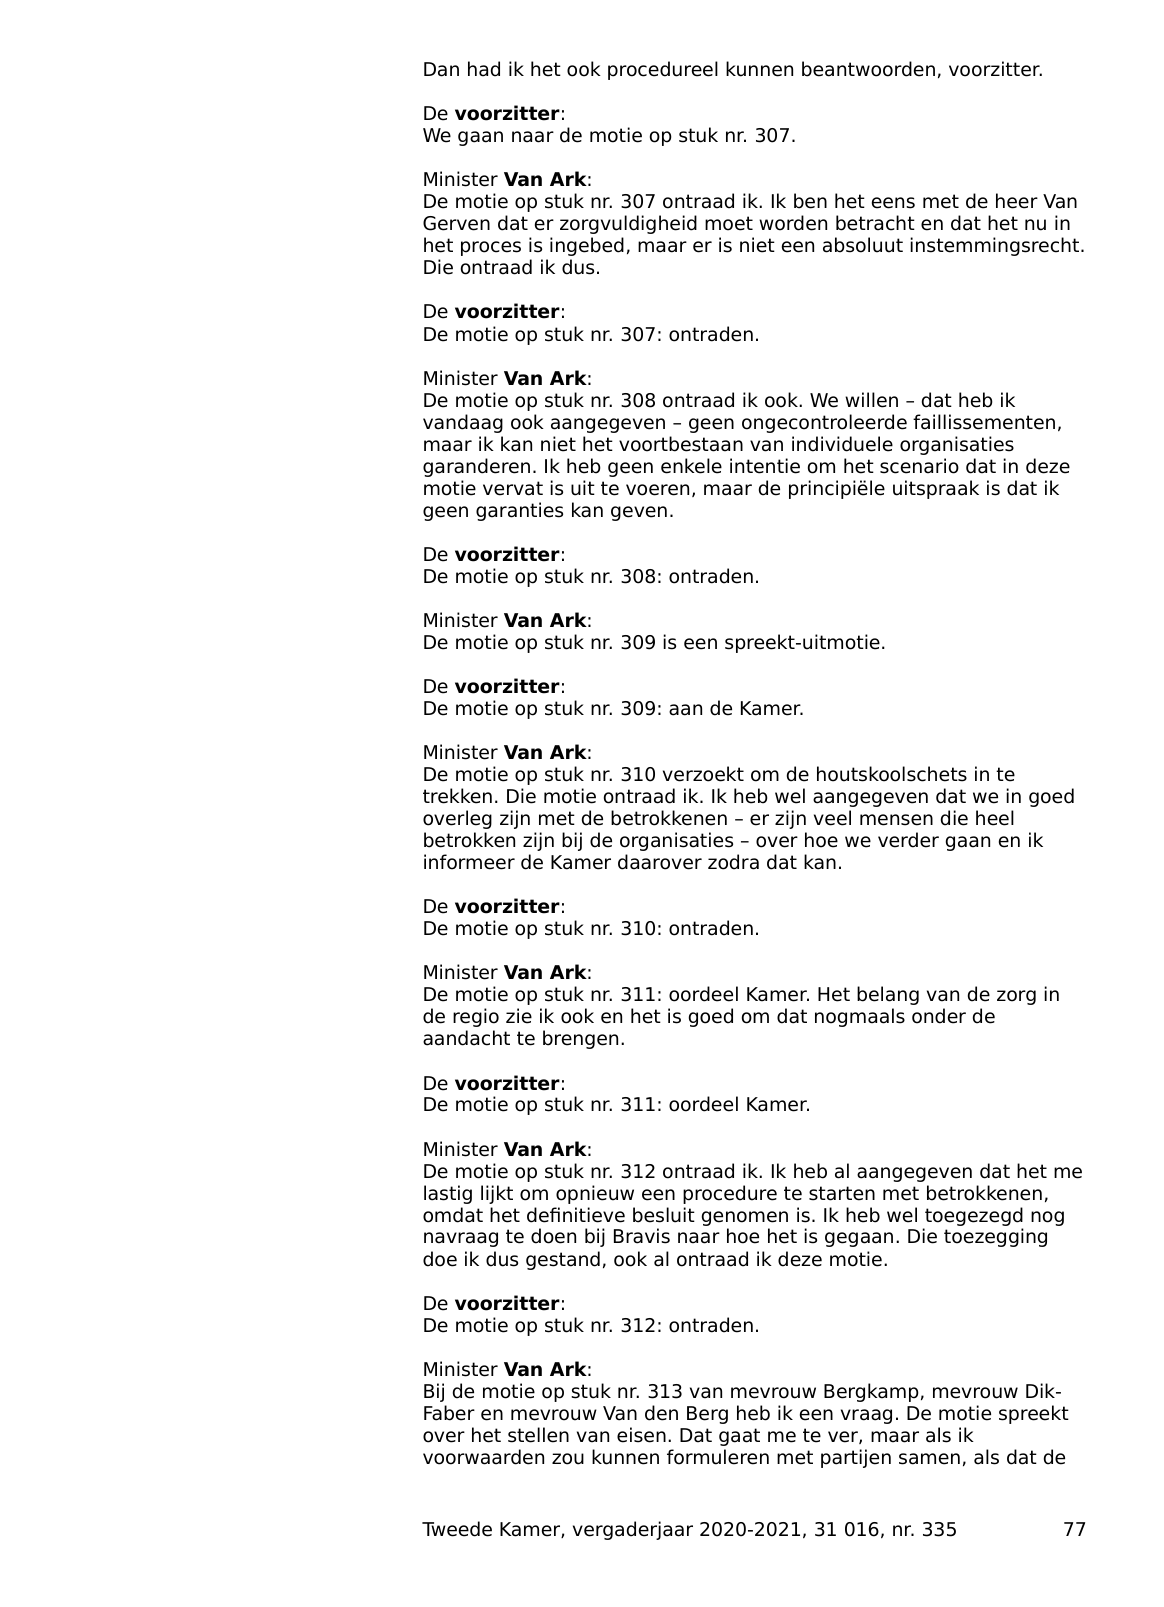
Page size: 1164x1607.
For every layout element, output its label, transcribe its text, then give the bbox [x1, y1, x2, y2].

text De voorzitter: [422, 103, 1087, 125]
text De motie op stuk nr. 311: oordeel Kamer. Het belang van de zorg in de regio zie ik ook en het is goed om dat nogmaals onder de aandacht te brengen. [422, 984, 1087, 1050]
text De motie op stuk nr. 310 verzoekt om de houtskoolschets in te trekken. Die motie ontraad ik. Ik heb wel aangegeven dat we in goed overleg zijn met de betrokkenen – er zijn veel mensen die heel betrokken zijn bij de organisaties – over hoe we verder gaan en ik informeer de Kamer daarover zodra dat kan. [422, 764, 1087, 874]
text Minister Van Ark: [422, 169, 1087, 191]
text De motie op stuk nr. 309: aan de Kamer. [422, 698, 1087, 720]
text Minister Van Ark: [422, 742, 1087, 764]
text De motie op stuk nr. 308: ontraden. [422, 566, 1087, 588]
text De voorzitter: [422, 676, 1087, 698]
text De motie op stuk nr. 311: oordeel Kamer. [422, 1094, 1087, 1116]
text De motie op stuk nr. 310: ontraden. [422, 918, 1087, 940]
text De voorzitter: [422, 1072, 1087, 1094]
text De motie op stuk nr. 308 ontraad ik ook. We willen – dat heb ik vandaag ook aangegeven – geen ongecontroleerde faillissementen, maar ik kan niet het voortbestaan van individuele organisaties garanderen. Ik heb geen enkele intentie om het scenario dat in deze motie vervat is uit te voeren, maar de principiële uitspraak is dat ik geen garanties kan geven. [422, 389, 1087, 521]
text Minister Van Ark: [422, 962, 1087, 984]
text Dan had ik het ook procedureel kunnen beantwoorden, voorzitter. [422, 59, 1087, 81]
text Minister Van Ark: [422, 1138, 1087, 1161]
text De motie op stuk nr. 307 ontraad ik. Ik ben het eens met de heer Van Gerven dat er zorgvuldigheid moet worden betracht en dat het nu in het proces is ingebed, maar er is niet een absoluut instemmingsrecht. Die ontraad ik dus. [422, 191, 1087, 279]
text We gaan naar de motie op stuk nr. 307. [422, 125, 1087, 147]
text De motie op stuk nr. 307: ontraden. [422, 323, 1087, 345]
text De motie op stuk nr. 312: ontraden. [422, 1314, 1087, 1337]
text De motie op stuk nr. 309 is een spreekt-uitmotie. [422, 632, 1087, 654]
text De motie op stuk nr. 312 ontraad ik. Ik heb al aangegeven dat het me lastig lijkt om opnieuw een procedure te starten met betrokkenen, omdat het definitieve besluit genomen is. Ik heb wel toegezegd nog navraag te doen bij Bravis naar hoe het is gegaan. Die toezegging doe ik dus gestand, ook al ontraad ik deze motie. [422, 1161, 1087, 1270]
text Minister Van Ark: [422, 1359, 1087, 1381]
text Minister Van Ark: [422, 368, 1087, 389]
text Bij de motie op stuk nr. 313 van mevrouw Bergkamp, mevrouw Dik-Faber en mevrouw Van den Berg heb ik een vraag. De motie spreekt over het stellen van eisen. Dat gaat me te ver, maar als ik voorwaarden zou kunnen formuleren met partijen samen, als dat de [422, 1381, 1087, 1469]
text De voorzitter: [422, 301, 1087, 323]
text De voorzitter: [422, 1293, 1087, 1314]
text De voorzitter: [422, 896, 1087, 918]
text De voorzitter: [422, 544, 1087, 566]
text Minister Van Ark: [422, 610, 1087, 632]
